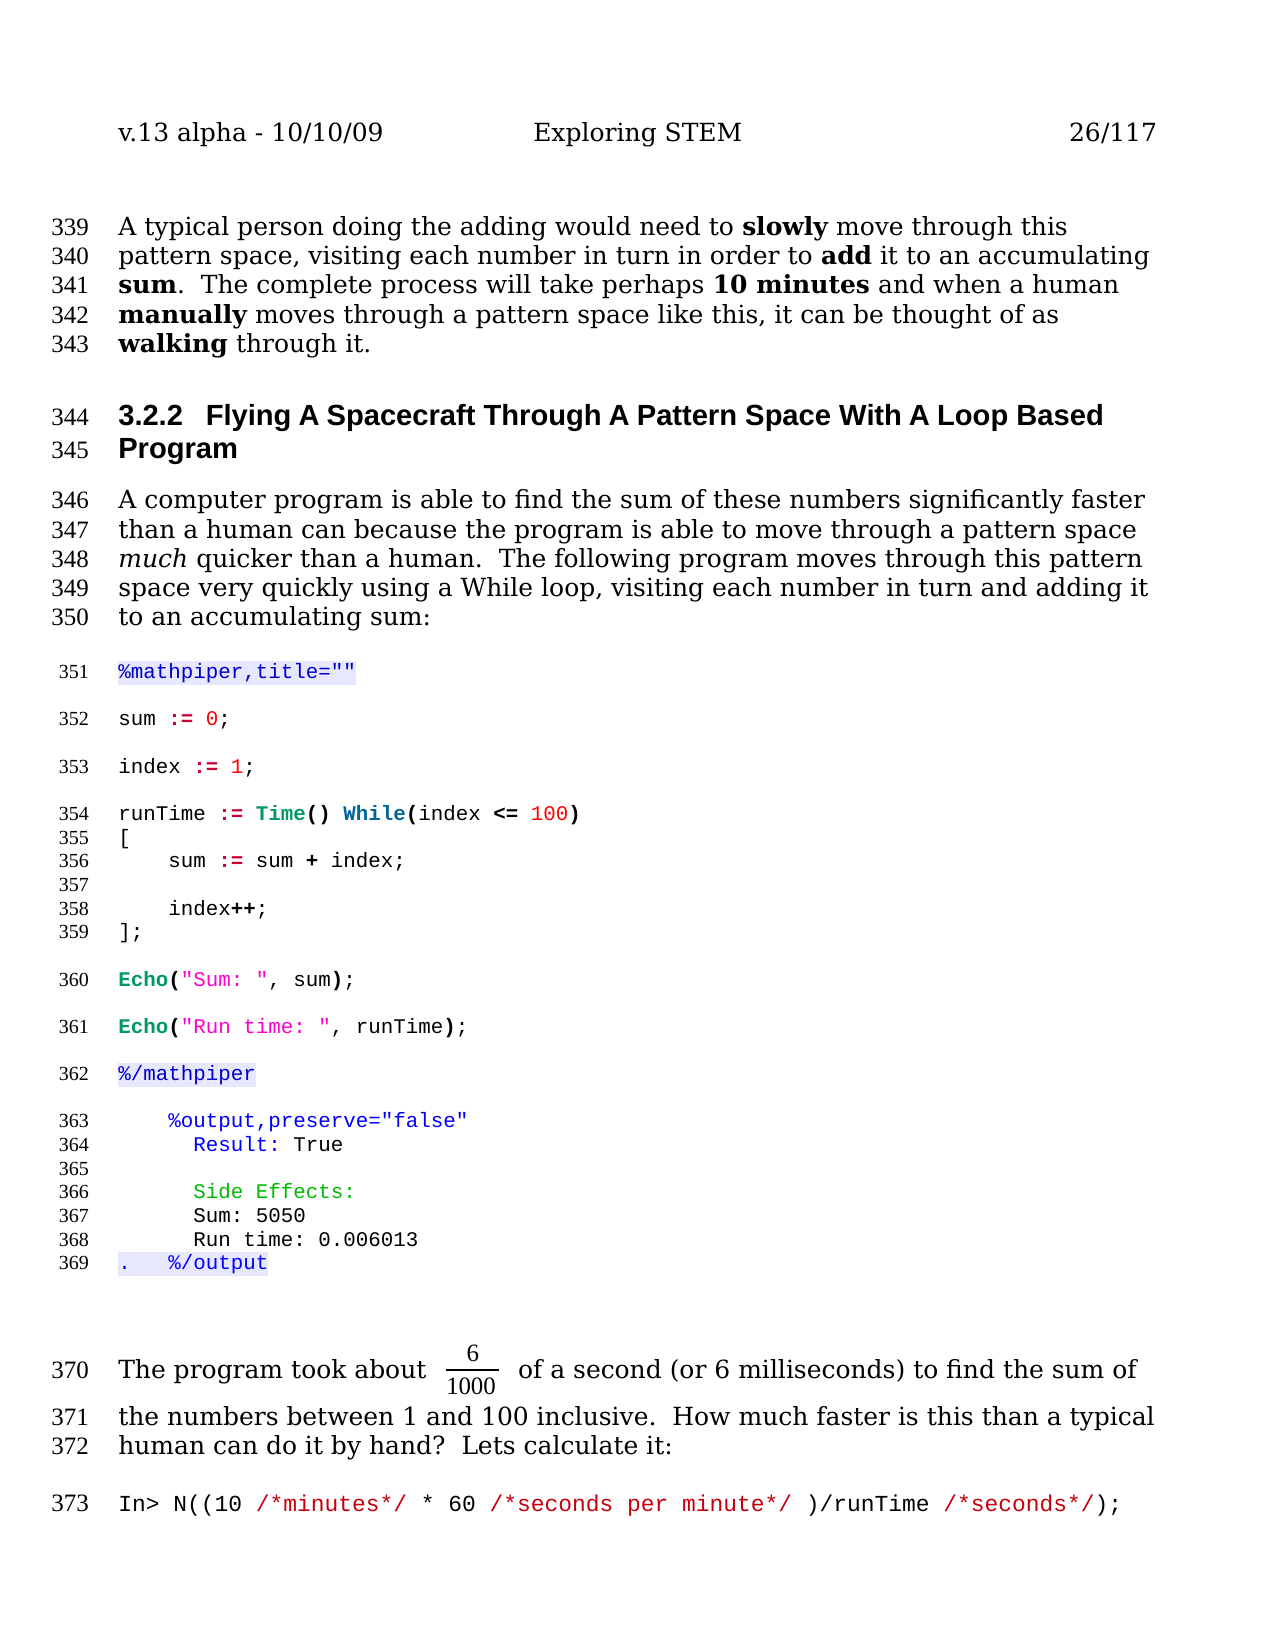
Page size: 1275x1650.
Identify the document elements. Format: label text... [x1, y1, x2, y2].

text runTime := Time() While(index <= 100) [118, 803, 1157, 827]
text ]; [118, 921, 1157, 945]
text A typical person doing the adding would need to slowly move through this pattern space, visiting each number in turn in order to add it to an accumulating sum. The complete process will take perhaps 10 minutes and when a human manually moves through a pattern space like this, it can be thought of as walking through it. [118, 212, 1157, 358]
text index := 1; [118, 756, 1157, 779]
text A computer program is able to find the sum of these numbers significantly faster than a human can because the program is able to move through a pattern space much quicker than a human. The following program moves through this pattern space very quickly using a While loop, visiting each number in turn and adding it to an accumulating sum: [118, 486, 1157, 631]
text index++; [118, 898, 1157, 921]
subtitle Flying A Spacecraft Through A Pattern Space With A Loop Based Program [118, 398, 1157, 465]
text %output,preserve="false" [118, 1110, 1157, 1134]
text Echo("Run time: ", runTime); [118, 1016, 1157, 1039]
text The program took aboutof a second (or 6 milliseconds) to find the sum of the numbers between 1 and 100 inclusive. How much faster is this than a typical human can do it by hand? Lets calculate it: [118, 1338, 1157, 1460]
text Sum: 5050 [118, 1205, 1157, 1229]
text Result: True [118, 1134, 1157, 1158]
text %/mathpiper [118, 1063, 1157, 1087]
text Side Effects: [118, 1181, 1157, 1205]
text In> N((10 /*minutes*/ * 60 /*seconds per minute*/ )/runTime /*seconds*/); [118, 1492, 1157, 1518]
text Echo("Sum: ", sum); [118, 968, 1157, 992]
text sum := 0; [118, 708, 1157, 732]
text sum := sum + index; [118, 850, 1157, 874]
text [ [118, 827, 1157, 850]
text %mathpiper,title="" [118, 661, 1157, 685]
text Run time: 0.006013 [118, 1229, 1157, 1252]
text . %/output [118, 1252, 1157, 1276]
